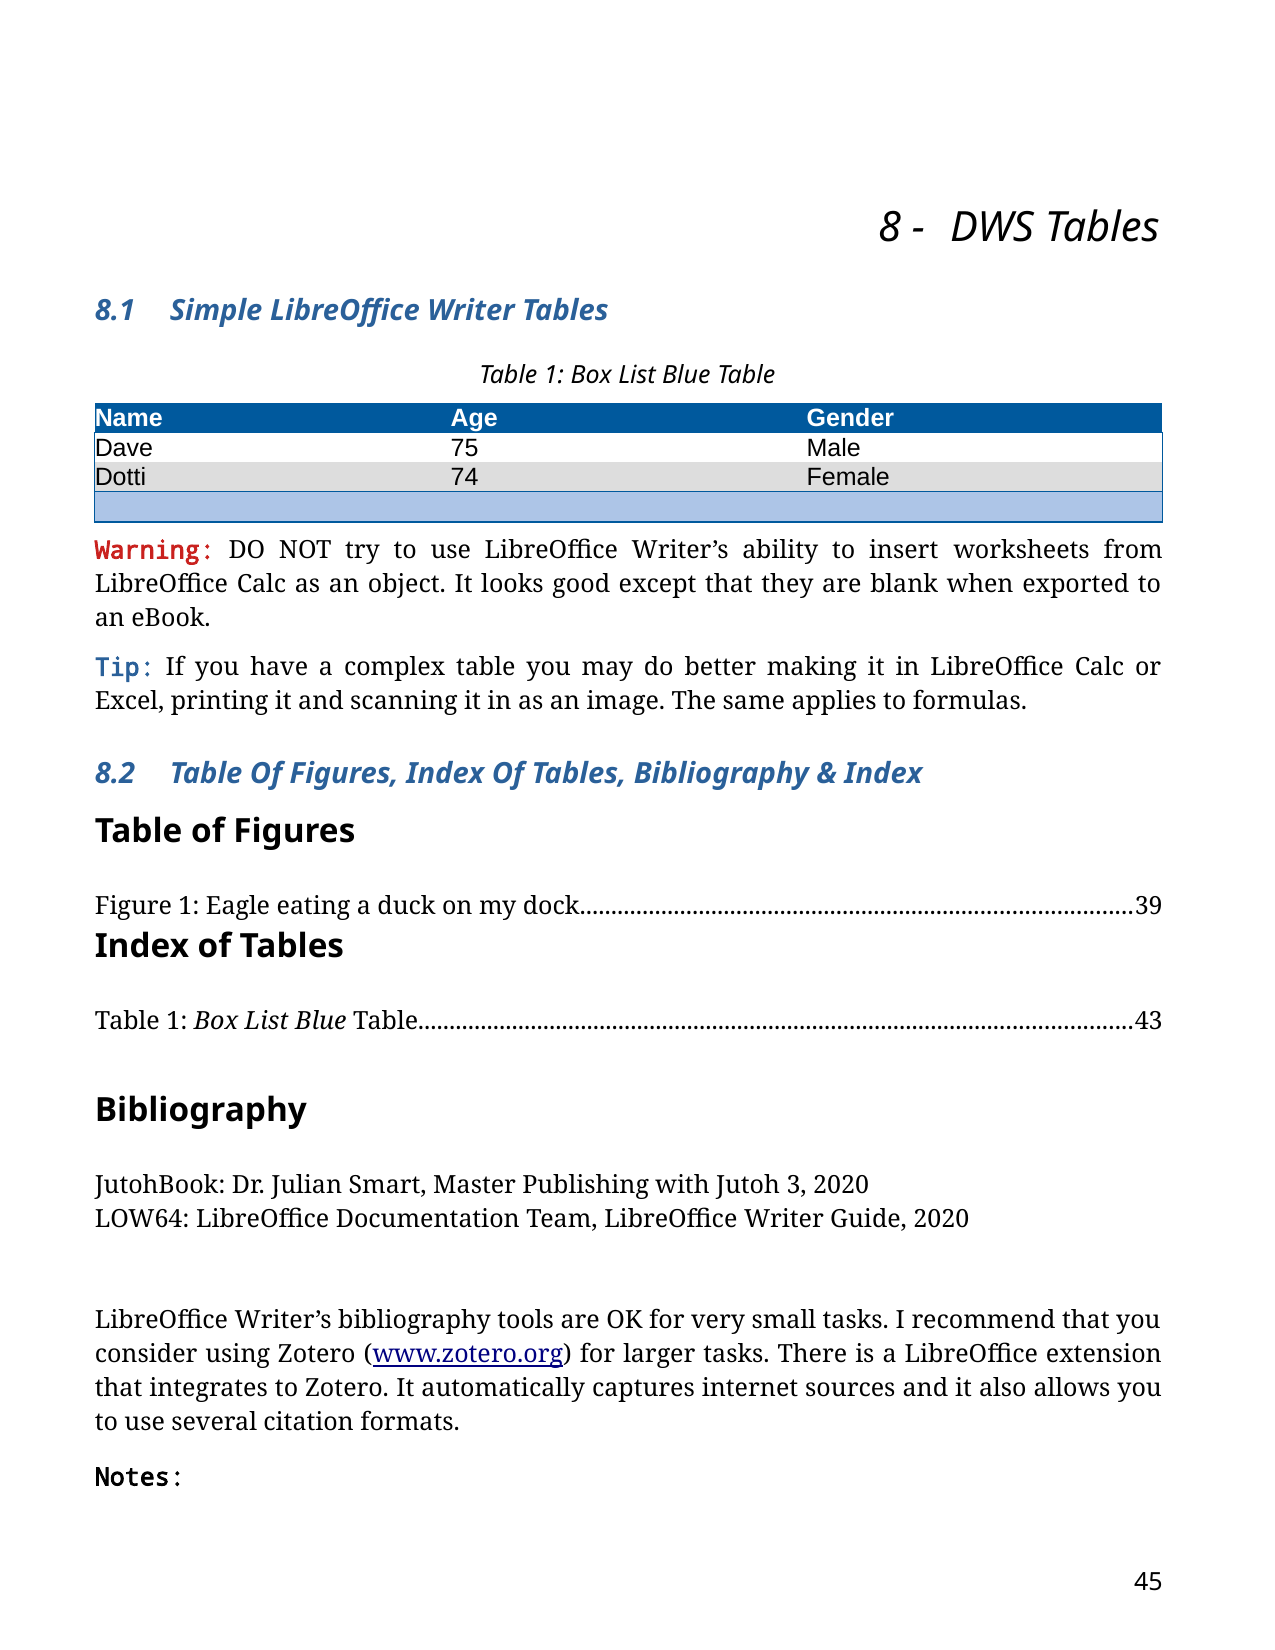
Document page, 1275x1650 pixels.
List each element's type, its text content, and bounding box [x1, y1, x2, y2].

subtitle Index of Tables [94, 922, 1162, 967]
text Table 1: Box List Blue Table [94, 356, 1162, 391]
table_cell 75 [450, 433, 806, 462]
text LOW64: LibreOffice Documentation Team, LibreOffice Writer Guide, 2020 [94, 1201, 1162, 1235]
subtitle Simple LibreOffice Writer Tables [94, 289, 1162, 329]
subtitle DWS Tables [94, 194, 1162, 257]
table_cell Male [806, 433, 1162, 462]
table_cell Dotti [95, 462, 450, 491]
table_header Gender [806, 403, 1162, 432]
table_cell [450, 492, 806, 521]
table_cell [806, 492, 1162, 521]
table_header Age [450, 403, 806, 432]
table_cell Dave [95, 433, 450, 462]
table_cell 74 [450, 462, 806, 491]
table_cell [95, 492, 450, 521]
text JutohBook: Dr. Julian Smart, Master Publishing with Jutoh 3, 2020 [94, 1167, 1162, 1201]
text Figure 1: Eagle eating a duck on my dock 39 [94, 888, 1162, 922]
subtitle Table of Figures [94, 807, 1162, 852]
table_cell Female [806, 462, 1162, 491]
subtitle Table of Figures, Index of Tables, Bibliography & Index [94, 753, 1162, 792]
text Notes: [94, 1462, 1162, 1491]
table_header Name [95, 403, 450, 432]
text LibreOffice Writer’s bibliography tools are OK for very small tasks. I recommend that you consider using Zotero (www.zotero.org) for larger tasks. There is a LibreOffice extension that integrates to Zotero. It automatically captures internet sources and it also allows you to use several citation formats. [94, 1302, 1162, 1438]
text Table 1: Box List Blue Table 43 [94, 1003, 1162, 1037]
text Tip: If you have a complex table you may do better making it in LibreOffice Calc or Excel, printing it and scanning it in as an image. The same applies to formulas. [94, 649, 1162, 717]
subtitle Bibliography [94, 1086, 1162, 1131]
text Warning: DO NOT try to use LibreOffice Writer’s ability to insert worksheets from LibreOffice Calc as an object. It looks good except that they are blank when exported to an eBook. [94, 532, 1162, 634]
